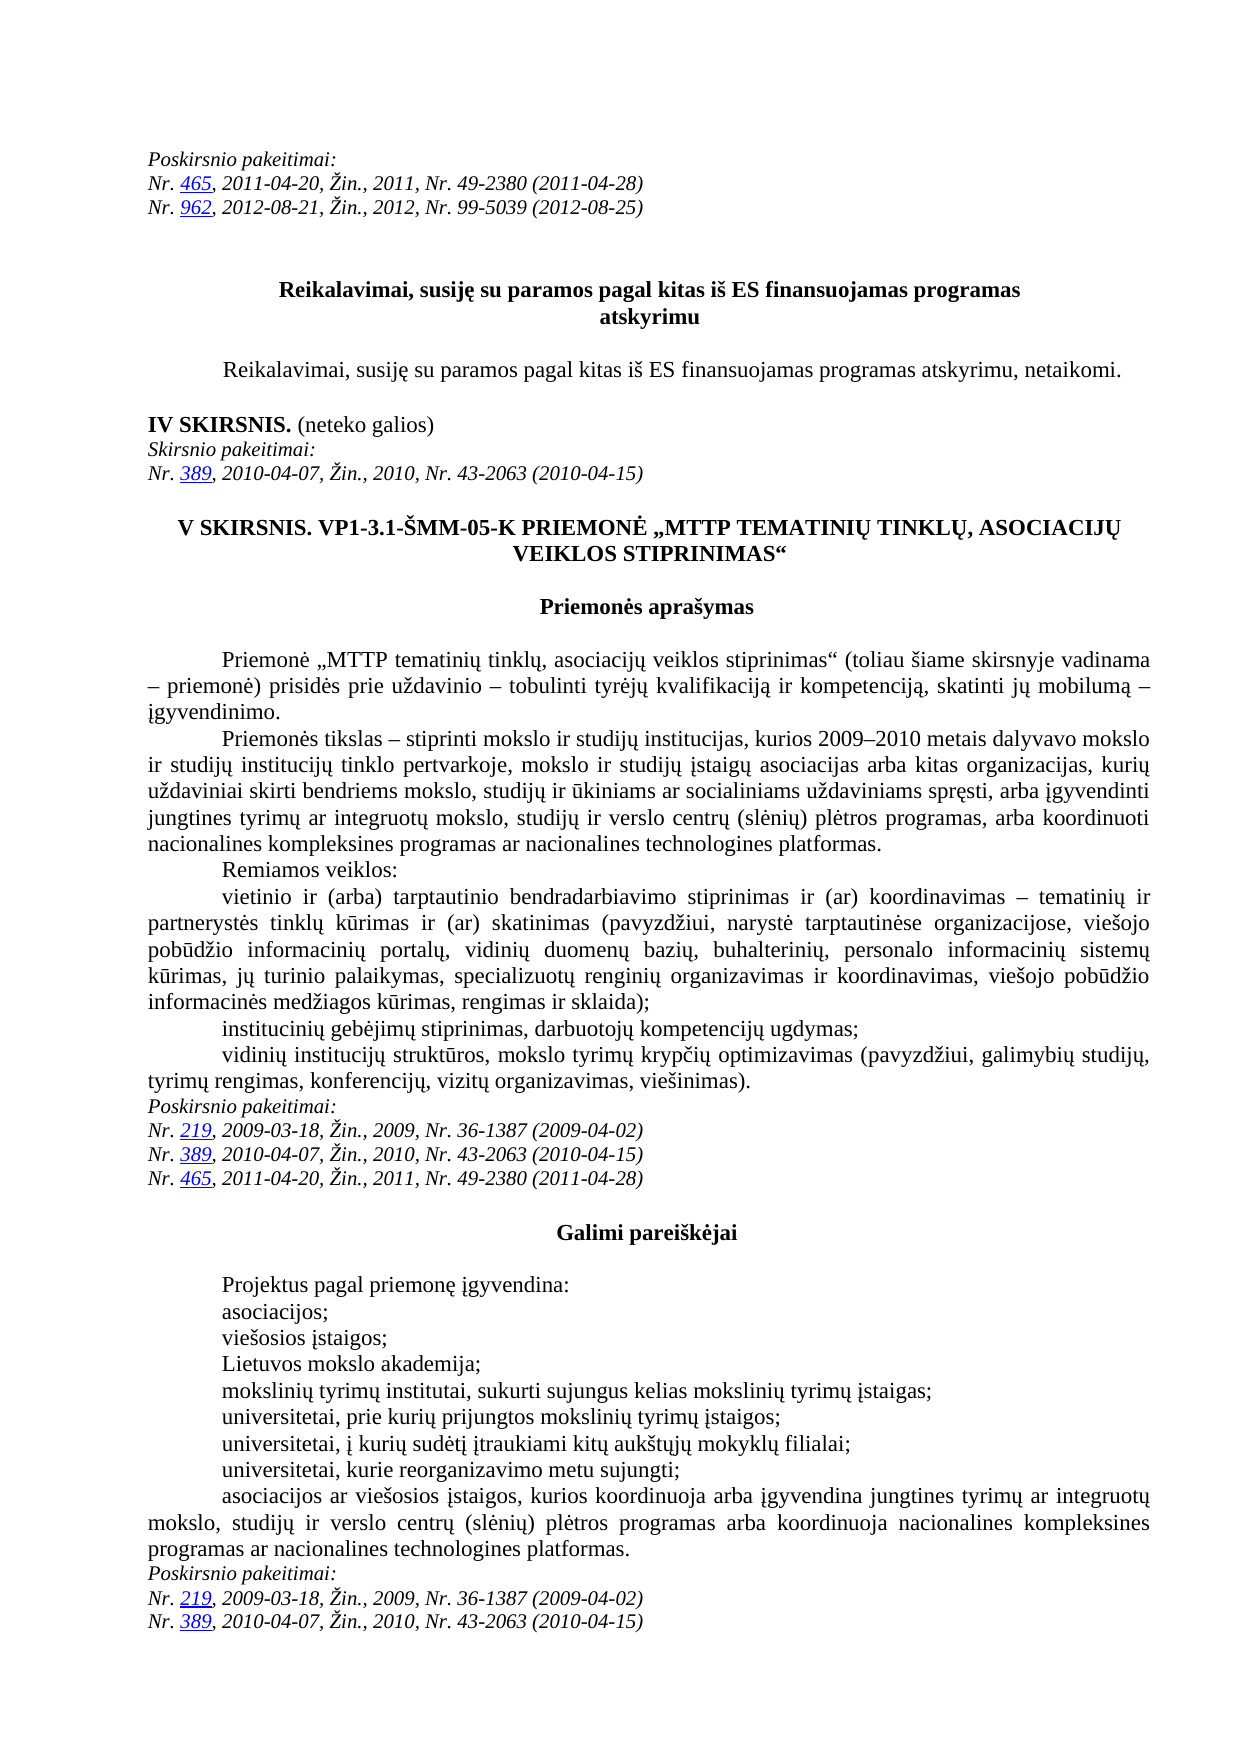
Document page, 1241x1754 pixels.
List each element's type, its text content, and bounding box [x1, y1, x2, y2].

text institucinių gebėjimų stiprinimas, darbuotojų kompetencijų ugdymas; [148, 1015, 1152, 1041]
text Nr. 219, 2009-03-18, Žin., 2009, Nr. 36-1387 (2009-04-02) [148, 1118, 1152, 1142]
text Reikalavimai, susiję su paramos pagal kitas iš ES finansuojamas programas atskyrimu [148, 277, 1152, 329]
text Poskirsnio pakeitimai: [148, 147, 1152, 171]
text asociacijos ar viešosios įstaigos, kurios koordinuoja arba įgyvendina jungtines tyrimų ar integruotų mokslo, studijų ir verslo centrų (slėnių) plėtros programas arba koordinuoja nacionalines kompleksines programas ar nacionalines technologines platformas. [148, 1482, 1152, 1561]
text Nr. 465, 2011-04-20, Žin., 2011, Nr. 49-2380 (2011-04-28) [148, 171, 1152, 195]
text Nr. 465, 2011-04-20, Žin., 2011, Nr. 49-2380 (2011-04-28) [148, 1166, 1152, 1190]
text Priemonės tikslas – stiprinti mokslo ir studijų institucijas, kurios 2009–2010 metais dalyvavo mokslo ir studijų institucijų tinklo pertvarkoje, mokslo ir studijų įstaigų asociacijas arba kitas organizacijas, kurių uždaviniai skirti bendriems mokslo, studijų ir ūkiniams ar socialiniams uždaviniams spręsti, arba įgyvendinti jungtines tyrimų ar integruotų mokslo, studijų ir verslo centrų (slėnių) plėtros programas, arba koordinuoti nacionalines kompleksines programas ar nacionalines technologines platformas. [148, 725, 1152, 857]
text Reikalavimai, susiję su paramos pagal kitas iš ES finansuojamas programas atskyrimu, netaikomi. [148, 356, 1152, 382]
text vidinių institucijų struktūros, mokslo tyrimų krypčių optimizavimas (pavyzdžiui, galimybių studijų, tyrimų rengimas, konferencijų, vizitų organizavimas, viešinimas). [148, 1041, 1152, 1094]
text mokslinių tyrimų institutai, sukurti sujungus kelias mokslinių tyrimų įstaigas; [148, 1377, 1152, 1403]
text asociacijos; [148, 1298, 1152, 1324]
text vietinio ir (arba) tarptautinio bendradarbiavimo stiprinimas ir (ar) koordinavimas – tematinių ir partnerystės tinklų kūrimas ir (ar) skatinimas (pavyzdžiui, narystė tarptautinėse organizacijose, viešojo pobūdžio informacinių portalų, vidinių duomenų bazių, buhalterinių, personalo informacinių sistemų kūrimas, jų turinio palaikymas, specializuotų renginių organizavimas ir koordinavimas, viešojo pobūdžio informacinės medžiagos kūrimas, rengimas ir sklaida); [148, 883, 1152, 1015]
text Nr. 219, 2009-03-18, Žin., 2009, Nr. 36-1387 (2009-04-02) [148, 1585, 1152, 1609]
text universitetai, kurie reorganizavimo metu sujungti; [148, 1456, 1152, 1482]
text Priemonė „MTTP tematinių tinklų, asociacijų veiklos stiprinimas“ (toliau šiame skirsnyje vadinama – priemonė) prisidės prie uždavinio – tobulinti tyrėjų kvalifikaciją ir kompetenciją, skatinti jų mobilumą – įgyvendinimo. [148, 646, 1152, 725]
text IV SKIRSNIS. (neteko galios) [148, 411, 1152, 437]
text universitetai, į kurių sudėtį įtraukiami kitų aukštųjų mokyklų filialai; [148, 1429, 1152, 1456]
text Poskirsnio pakeitimai: [148, 1094, 1152, 1118]
text Priemonės aprašymas [148, 593, 1152, 619]
text V SKIRSNIS. VP1-3.1-ŠMM-05-K PRIEMONĖ „MTTP TEMATINIŲ TINKLŲ, ASOCIACIJŲ VEIKLOS STIPRINIMAS“ [148, 514, 1152, 567]
text Skirsnio pakeitimai: [148, 437, 1152, 461]
text Nr. 389, 2010-04-07, Žin., 2010, Nr. 43-2063 (2010-04-15) [148, 1142, 1152, 1166]
text Nr. 389, 2010-04-07, Žin., 2010, Nr. 43-2063 (2010-04-15) [148, 461, 1152, 485]
text Lietuvos mokslo akademija; [148, 1351, 1152, 1377]
text Poskirsnio pakeitimai: [148, 1561, 1152, 1585]
text universitetai, prie kurių prijungtos mokslinių tyrimų įstaigos; [148, 1403, 1152, 1429]
text Remiamos veiklos: [148, 857, 1152, 883]
text Galimi pareiškėjai [148, 1219, 1152, 1245]
text viešosios įstaigos; [148, 1324, 1152, 1351]
text Nr. 389, 2010-04-07, Žin., 2010, Nr. 43-2063 (2010-04-15) [148, 1609, 1152, 1633]
text Projektus pagal priemonę įgyvendina: [148, 1271, 1152, 1298]
text Nr. 962, 2012-08-21, Žin., 2012, Nr. 99-5039 (2012-08-25) [148, 195, 1152, 219]
